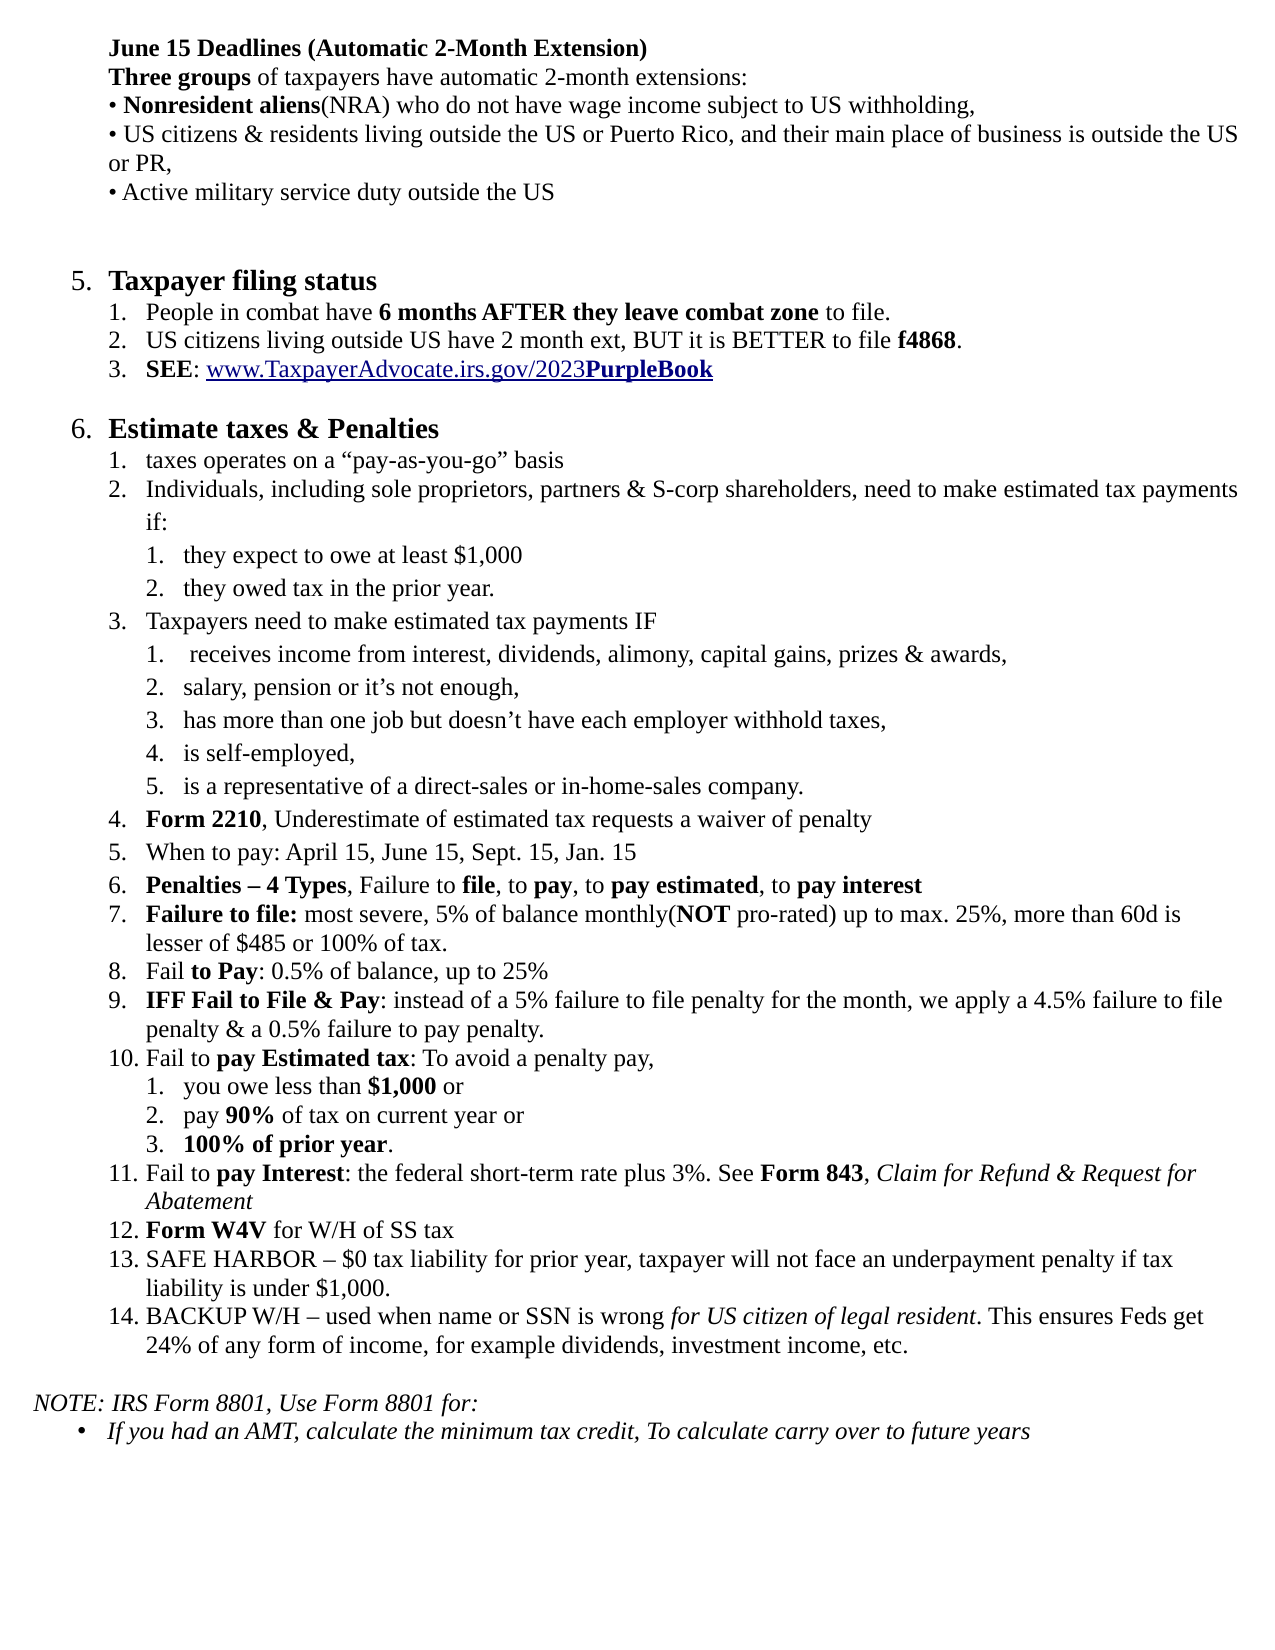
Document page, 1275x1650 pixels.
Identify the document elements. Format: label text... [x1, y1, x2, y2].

list they owed tax in the prior year. [146, 573, 1242, 602]
list Fail to pay Interest: the federal short-term rate plus 3%. See Form 843, Claim for Refund & Request for Abatement [108, 1158, 1242, 1215]
list Failure to file: most severe, 5% of balance monthly(NOT pro-rated) up to max. 25%, more than 60d is lesser of $485 or 100% of tax. [108, 899, 1242, 956]
list taxes operates on a “pay-as-you-go” basis [108, 445, 1242, 474]
list SAFE HARBOR – $0 tax liability for prior year, taxpayer will not face an underpayment penalty if tax liability is under $1,000. [108, 1244, 1242, 1301]
list is a representative of a direct-sales or in-home-sales company. [146, 771, 1242, 800]
list 100% of prior year. [146, 1129, 1242, 1158]
list Estimate taxes & Penalties [71, 412, 1242, 445]
list • US citizens & residents living outside the US or Puerto Rico, and their main place of business is outside the US or PR, [71, 119, 1242, 177]
list Taxpayers need to make estimated tax payments IF [108, 606, 1242, 635]
list Three groups of taxpayers have automatic 2-month extensions: [71, 62, 1242, 91]
list People in combat have 6 months AFTER they leave combat zone to file. [108, 297, 1242, 325]
list If you had an AMT, calculate the minimum tax credit, To calculate carry over to future years [77, 1416, 1242, 1445]
list pay 90% of tax on current year or [146, 1100, 1242, 1129]
list Fail to pay Estimated tax: To avoid a penalty pay, [108, 1043, 1242, 1071]
list • Nonresident aliens(NRA) who do not have wage income subject to US withholding, [71, 91, 1242, 119]
list • Active military service duty outside the US [71, 177, 1242, 206]
text NOTE: IRS Form 8801, Use Form 8801 for: [33, 1388, 1242, 1416]
list Form 2210, Underestimate of estimated tax requests a waiver of penalty [108, 804, 1242, 833]
list is self-employed, [146, 738, 1242, 767]
list salary, pension or it’s not enough, [146, 672, 1242, 701]
list US citizens living outside US have 2 month ext, BUT it is BETTER to file f4868. [108, 325, 1242, 354]
list receives income from interest, dividends, alimony, capital gains, prizes & awards, [146, 639, 1242, 668]
list Penalties – 4 Types, Failure to file, to pay, to pay estimated, to pay interest [108, 870, 1242, 899]
list you owe less than $1,000 or [146, 1071, 1242, 1100]
list Taxpayer filing status [71, 263, 1242, 297]
list June 15 Deadlines (Automatic 2-Month Extension) [71, 33, 1242, 62]
list they expect to owe at least $1,000 [146, 540, 1242, 569]
list has more than one job but doesn’t have each employer withhold taxes, [146, 705, 1242, 734]
list When to pay: April 15, June 15, Sept. 15, Jan. 15 [108, 837, 1242, 866]
list Form W4V for W/H of SS tax [108, 1215, 1242, 1244]
list BACKUP W/H – used when name or SSN is wrong for US citizen of legal resident. This ensures Feds get 24% of any form of income, for example dividends, investment income, etc. [108, 1301, 1242, 1359]
list SEE: www.TaxpayerAdvocate.irs.gov/2023PurpleBook [108, 354, 1242, 412]
list Individuals, including sole proprietors, partners & S-corp shareholders, need to make estimated tax payments if: [108, 474, 1242, 536]
list IFF Fail to File & Pay: instead of a 5% failure to file penalty for the month, we apply a 4.5% failure to file penalty & a 0.5% failure to pay penalty. [108, 985, 1242, 1043]
list Fail to Pay: 0.5% of balance, up to 25% [108, 956, 1242, 985]
